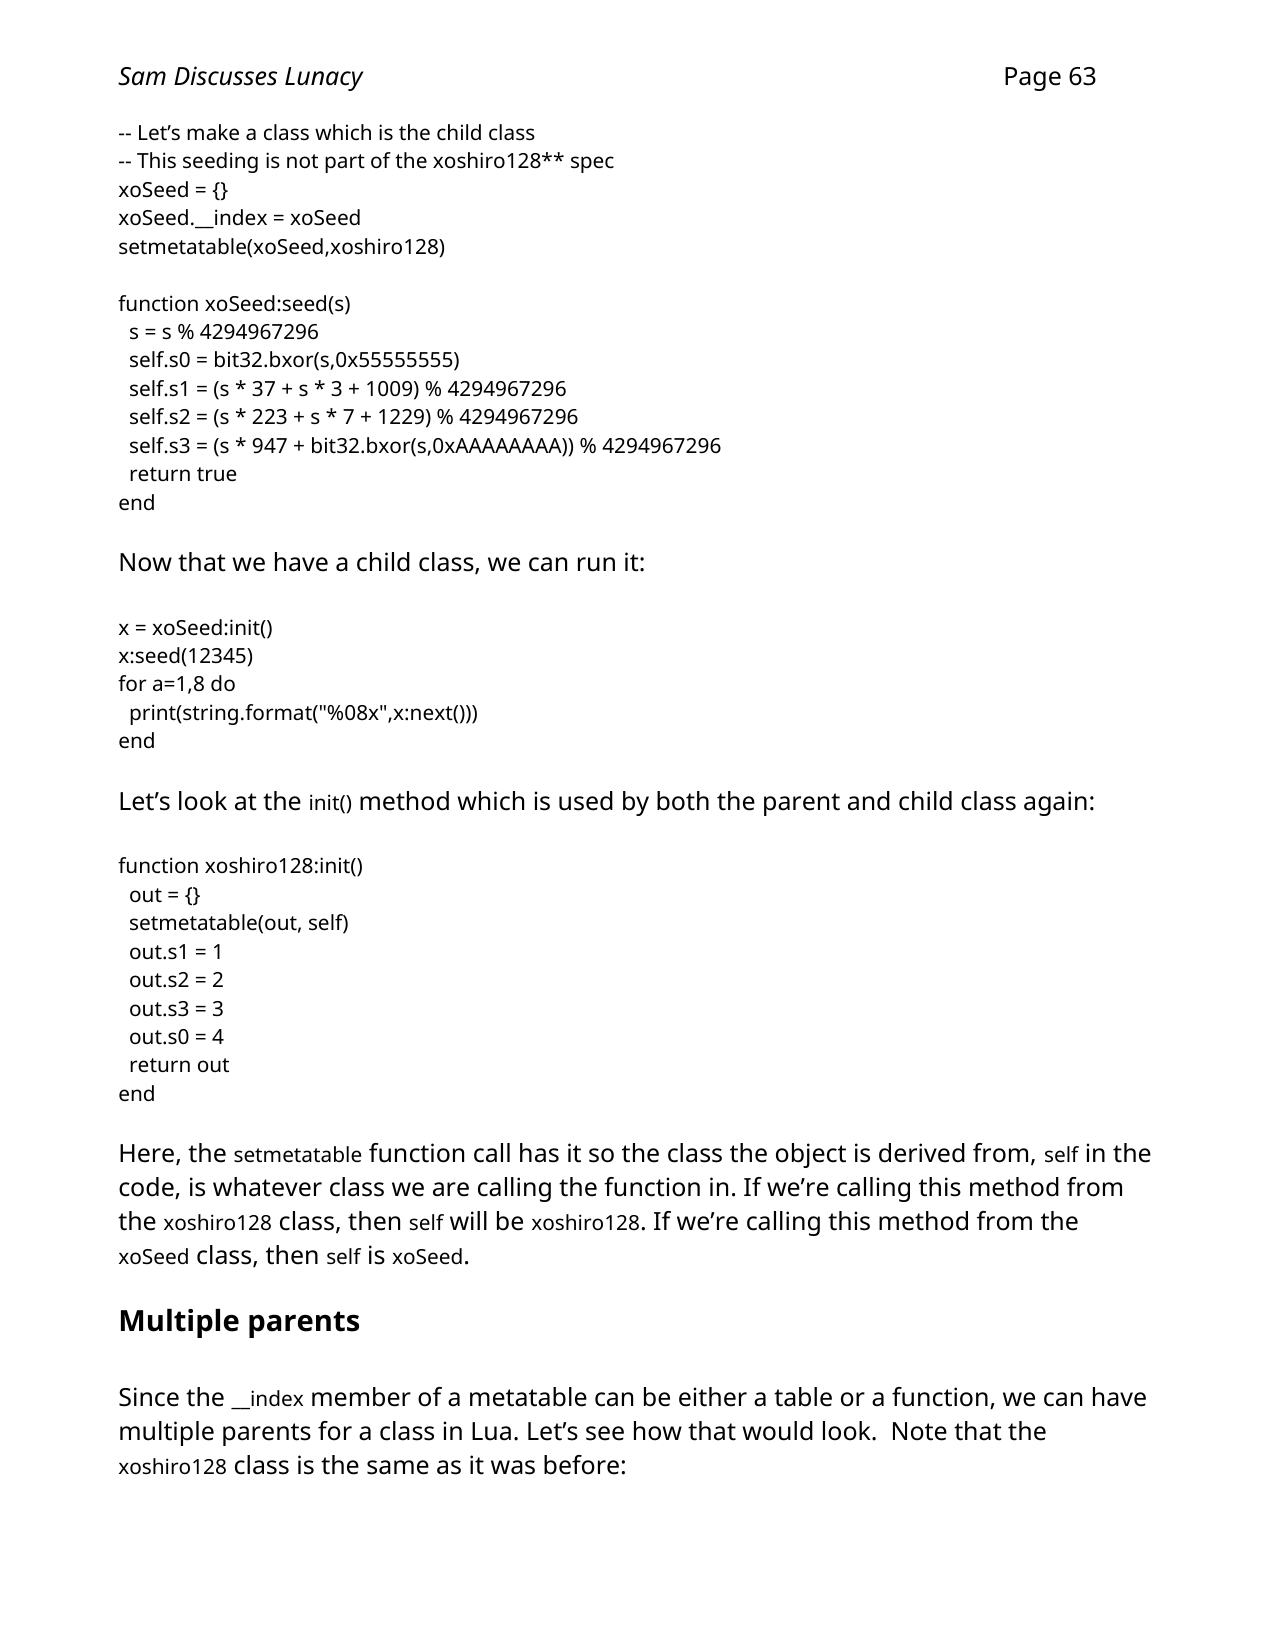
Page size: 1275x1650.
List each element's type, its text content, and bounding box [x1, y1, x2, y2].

text setmetatable(xoSeed,xoshiro128) [118, 232, 1157, 260]
text out.s1 = 1 [118, 937, 1157, 965]
text -- This seeding is not part of the xoshiro128** spec [118, 146, 1157, 175]
text Here, the setmetatable function call has it so the class the object is derived from, self in the code, is whatever class we are calling the function in. If we’re calling this method from the xoshiro128 class, then self will be xoshiro128. If we’re calling this method from the xoSeed class, then self is xoSeed. [118, 1136, 1157, 1272]
text out.s3 = 3 [118, 994, 1157, 1022]
text Since the __index member of a metatable can be either a table or a function, we can have multiple parents for a class in Lua. Let’s see how that would look. Note that the xoshiro128 class is the same as it was before: [118, 1380, 1157, 1482]
text xoSeed.__index = xoSeed [118, 203, 1157, 232]
text function xoSeed:seed(s) [118, 289, 1157, 317]
text s = s % 4294967296 [118, 317, 1157, 346]
text out = {} [118, 880, 1157, 908]
text for a=1,8 do [118, 669, 1157, 698]
text out.s2 = 2 [118, 965, 1157, 994]
text self.s3 = (s * 947 + bit32.bxor(s,0xAAAAAAAA)) % 4294967296 [118, 431, 1157, 459]
text Multiple parents [118, 1301, 1157, 1340]
text function xoshiro128:init() [118, 851, 1157, 880]
text out.s0 = 4 [118, 1022, 1157, 1051]
text -- Let’s make a class which is the child class [118, 118, 1157, 146]
text self.s0 = bit32.bxor(s,0x55555555) [118, 346, 1157, 374]
text xoSeed = {} [118, 175, 1157, 203]
text self.s2 = (s * 223 + s * 7 + 1229) % 4294967296 [118, 402, 1157, 431]
text end [118, 1079, 1157, 1107]
text x = xoSeed:init() [118, 613, 1157, 641]
text return true [118, 459, 1157, 488]
text x:seed(12345) [118, 641, 1157, 669]
text return out [118, 1051, 1157, 1079]
text print(string.format("%08x",x:next())) [118, 698, 1157, 726]
text setmetatable(out, self) [118, 908, 1157, 937]
text self.s1 = (s * 37 + s * 3 + 1009) % 4294967296 [118, 374, 1157, 402]
text end [118, 726, 1157, 755]
text end [118, 488, 1157, 516]
text Now that we have a child class, we can run it: [118, 544, 1157, 579]
text Let’s look at the init() method which is used by both the parent and child class again: [118, 783, 1157, 817]
